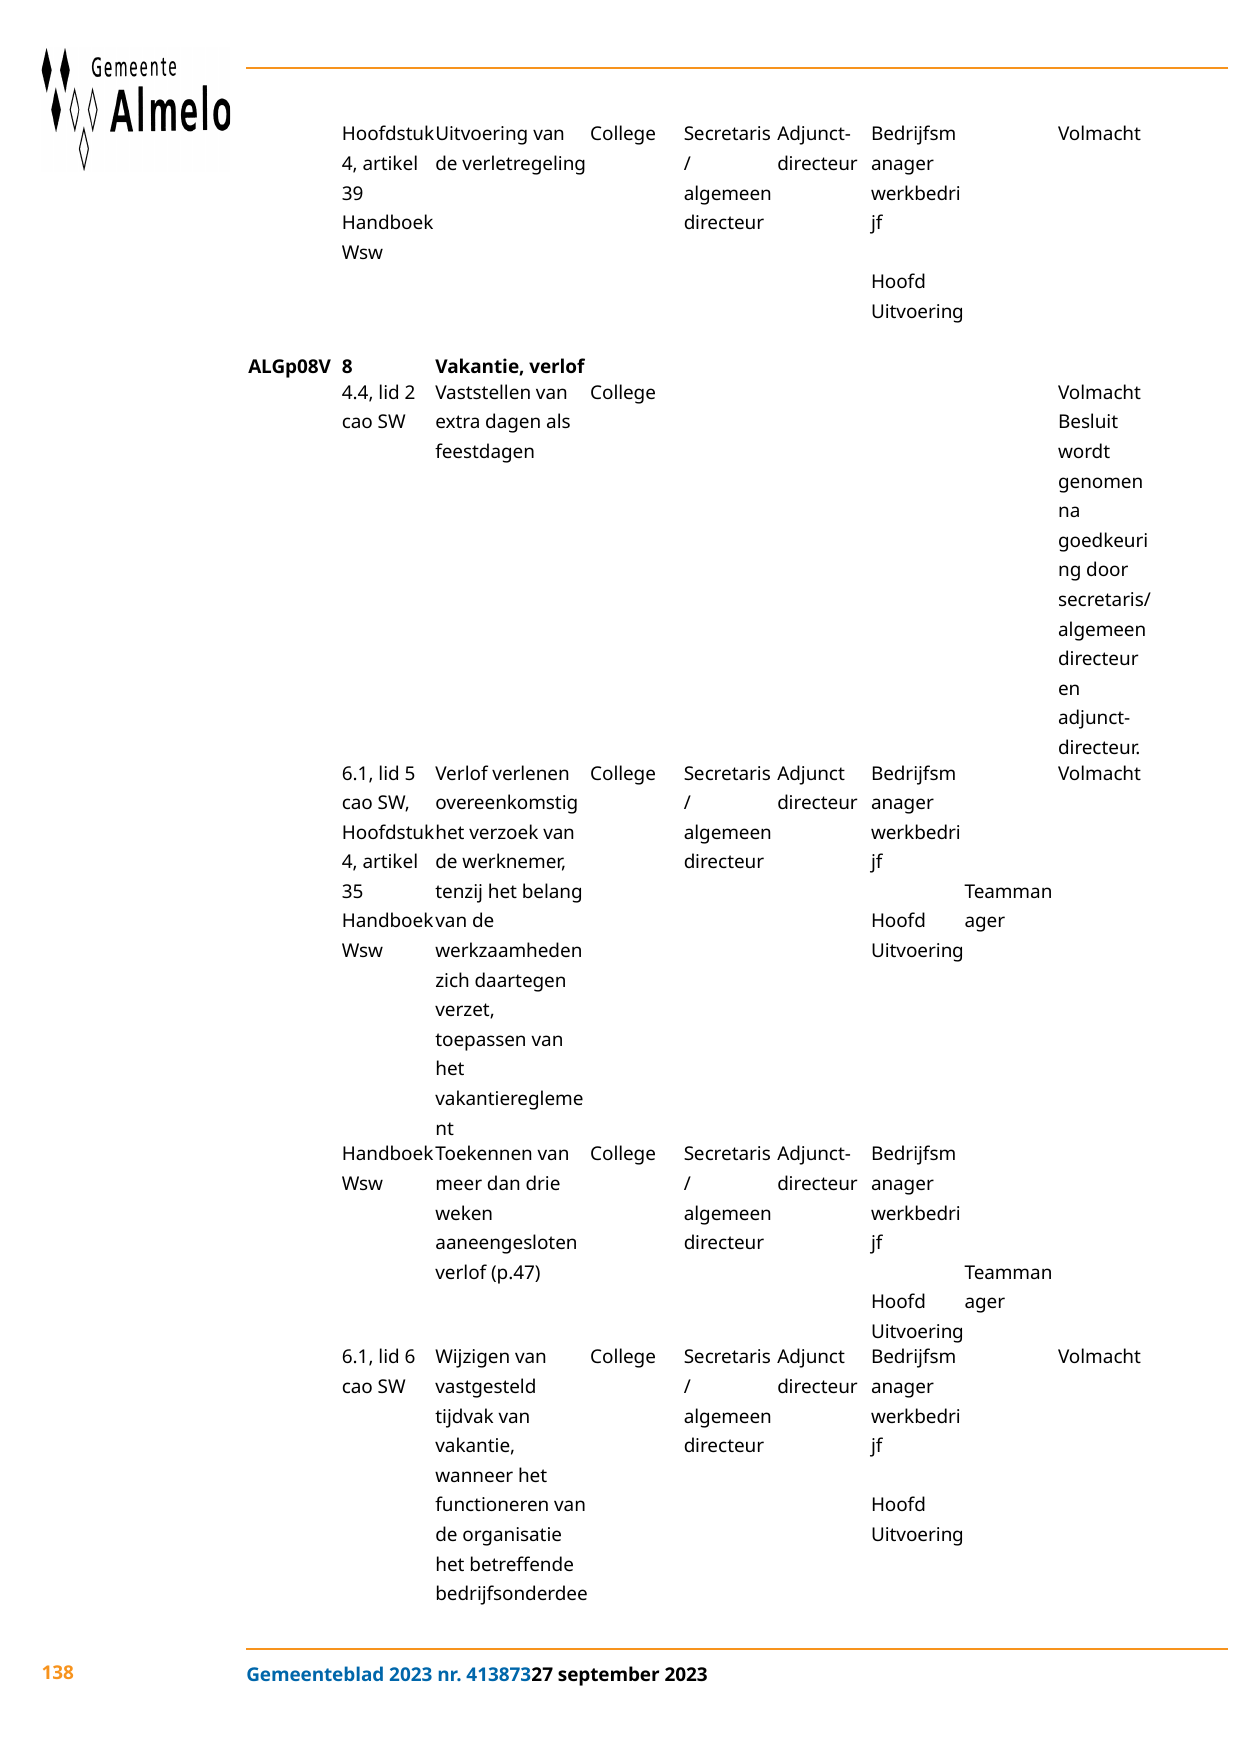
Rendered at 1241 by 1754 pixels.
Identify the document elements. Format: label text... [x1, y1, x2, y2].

table_cell Volmacht [1058, 121, 1152, 353]
table_cell Verlof verlenen overeenkomstig het verzoek van de werknemer, tenzij het belang van de werkzaamheden zich daartegen verzet, toepassen van het vakantiereglement [435, 760, 590, 1141]
table_cell [248, 121, 342, 353]
table_cell Adjunct directeur [777, 1344, 871, 1606]
table_cell Secretaris/algemeen directeur [684, 121, 777, 353]
table_cell Vaststellen van extra dagen als feestdagen [435, 379, 590, 760]
table_cell Uitvoering van de verletregeling [435, 121, 590, 353]
table_cell College [590, 1141, 683, 1344]
table_cell [248, 379, 342, 760]
table_cell [964, 379, 1058, 760]
table_cell [871, 95, 964, 121]
table_cell 6.1, lid 5 cao SW, Hoofdstuk 4, artikel 35 Handboek Wsw [342, 760, 435, 1141]
table_cell Adjunct-directeur [777, 1141, 871, 1344]
table_cell [1058, 353, 1152, 379]
table_cell [1058, 1141, 1152, 1344]
table_cell College [590, 121, 683, 353]
table_cell [248, 1141, 342, 1344]
table_cell Bedrijfsmanager werkbedrijf Hoofd Uitvoering [871, 121, 964, 353]
table_cell [590, 353, 683, 379]
table_cell [248, 95, 342, 121]
table_cell Toekennen van meer dan drie weken aaneengesloten verlof (p.47) [435, 1141, 590, 1344]
table_cell [684, 379, 777, 760]
table_cell Bedrijfsmanager werkbedrijf Hoofd Uitvoering [871, 760, 964, 1141]
picture [41, 47, 231, 172]
table_cell Handboek Wsw [342, 1141, 435, 1344]
table_cell Bedrijfsmanager werkbedrijf Hoofd Uitvoering [871, 1344, 964, 1606]
table_cell [435, 95, 590, 121]
table_cell Volmacht Besluit wordt genomen na goedkeuring door secretaris/algemeen directeur en adjunct-directeur. [1058, 379, 1152, 760]
table_cell [1058, 95, 1152, 121]
table_cell Vakantie, verlof [435, 353, 590, 379]
table_cell Wijzigen van vastgesteld tijdvak van vakantie, wanneer het functioneren van de organisatie het betreffende bedrijfsonderdee [435, 1344, 590, 1606]
table_cell College [590, 379, 683, 760]
table_cell College [590, 1344, 683, 1606]
table_cell ALGp08V [248, 353, 342, 379]
table_cell [964, 95, 1058, 121]
table_cell [777, 353, 871, 379]
table_cell Hoofdstuk 4, artikel 39 Handboek Wsw [342, 121, 435, 353]
table_cell 6.1, lid 6 cao SW [342, 1344, 435, 1606]
table_cell [871, 379, 964, 760]
table_cell [964, 353, 1058, 379]
table_cell Secretaris/ algemeen directeur [684, 1141, 777, 1344]
table_cell Adjunct directeur [777, 760, 871, 1141]
table_cell Volmacht [1058, 1344, 1152, 1606]
table_cell Teammanager [964, 1141, 1058, 1344]
table_cell [871, 353, 964, 379]
table_cell [248, 1344, 342, 1606]
table_cell [964, 121, 1058, 353]
table_cell [590, 95, 683, 121]
table_cell Volmacht [1058, 760, 1152, 1141]
table_cell [248, 760, 342, 1141]
table_cell College [590, 760, 683, 1141]
table_cell Secretaris/ algemeen directeur [684, 1344, 777, 1606]
table_cell [684, 95, 777, 121]
table_cell 8 [342, 353, 435, 379]
table_cell [777, 379, 871, 760]
table_cell [342, 95, 435, 121]
table_cell 4.4, lid 2 cao SW [342, 379, 435, 760]
table_cell [964, 1344, 1058, 1606]
table_cell Teammanager [964, 760, 1058, 1141]
table_cell [684, 353, 777, 379]
table_cell Bedrijfsmanager werkbedrijf Hoofd Uitvoering [871, 1141, 964, 1344]
table_cell Secretaris/ algemeen directeur [684, 760, 777, 1141]
table_cell Adjunct-directeur [777, 121, 871, 353]
table_cell [777, 95, 871, 121]
